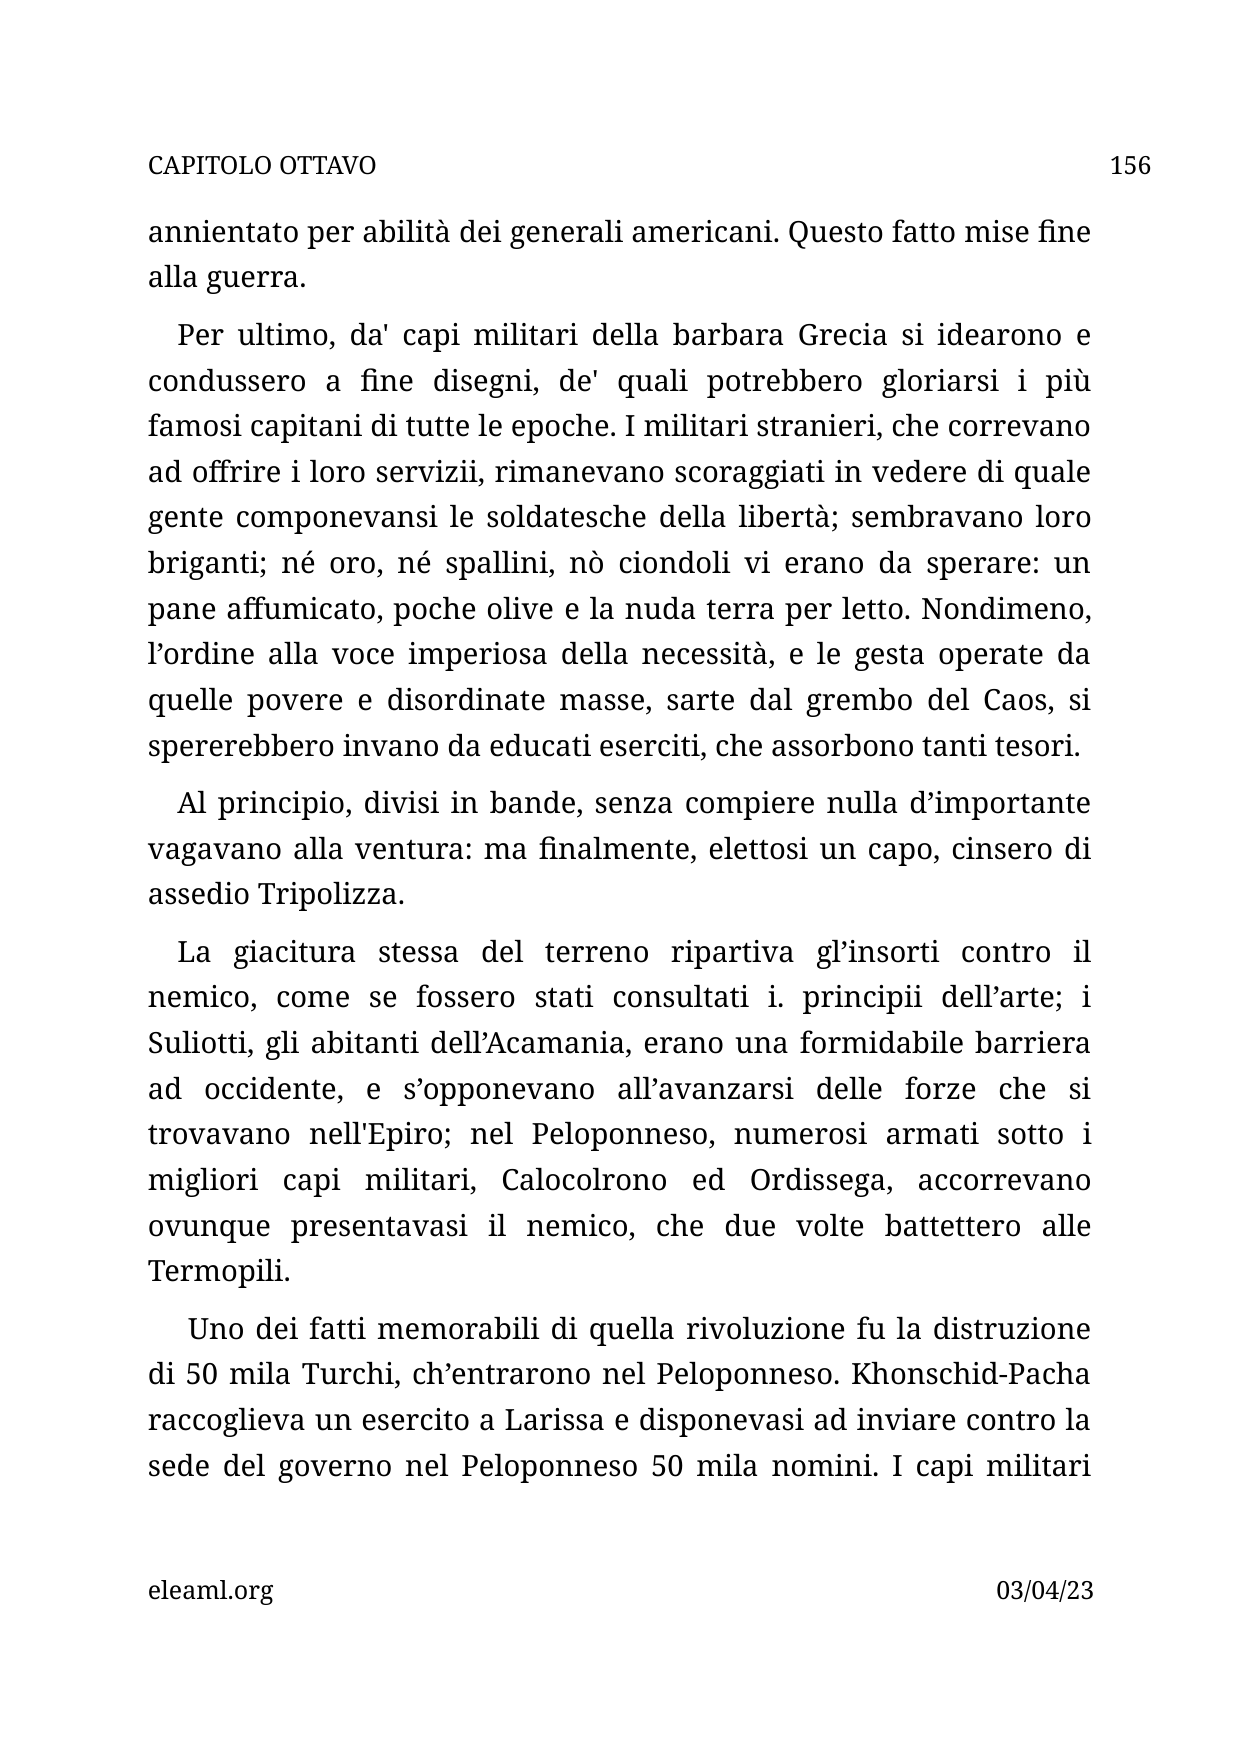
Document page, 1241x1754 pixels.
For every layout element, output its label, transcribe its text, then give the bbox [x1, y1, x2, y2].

text annientato per abilità dei generali americani. Questo fatto mise fine alla guerra. [148, 211, 1093, 296]
text Per ultimo, da' capi militari della barbara Grecia si idearono e condussero a fine disegni, de' quali potrebbero gloriarsi i più famosi capitani di tutte le epoche. I militari stranieri, che correvano ad offrire i loro servizii, rimanevano scoraggiati in vedere di quale gente componevansi le soldatesche della libertà; sembravano loro briganti; né oro, né spallini, nò ciondoli vi erano da sperare: un pane affumicato, poche olive e la nuda terra per letto. Nondimeno, l’ordine alla voce imperiosa della necessità, e le gesta operate da quelle povere e disordinate masse, sarte dal grembo del Caos, si spererebbero invano da educati eserciti, che assorbono tanti tesori. [148, 314, 1093, 764]
text Uno dei fatti memorabili di quella rivoluzione fu la distruzione di 50 mila Turchi, ch’entrarono nel Peloponneso. Khonschid-Pacha raccoglieva un esercito a Larissa e disponevasi ad inviare contro la sede del governo nel Peloponneso 50 mila nomini. I capi militari [148, 1308, 1093, 1484]
text La giacitura stessa del terreno ripartiva gl’insorti contro il nemico, come se fossero stati consultati i. principii dell’arte; i Suliotti, gli abitanti dell’Acamania, erano una formidabile barriera ad occidente, e s’opponevano all’avanzarsi delle forze che si trovavano nell'Epiro; nel Peloponneso, numerosi armati sotto i migliori capi militari, Calocolrono ed Ordissega, accorrevano ovunque presentavasi il nemico, che due volte battettero alle Termopili. [148, 931, 1093, 1290]
text Al principio, divisi in bande, senza compiere nulla d’importante vagavano alla ventura: ma finalmente, elettosi un capo, cinsero di assedio Tripolizza. [148, 782, 1093, 913]
